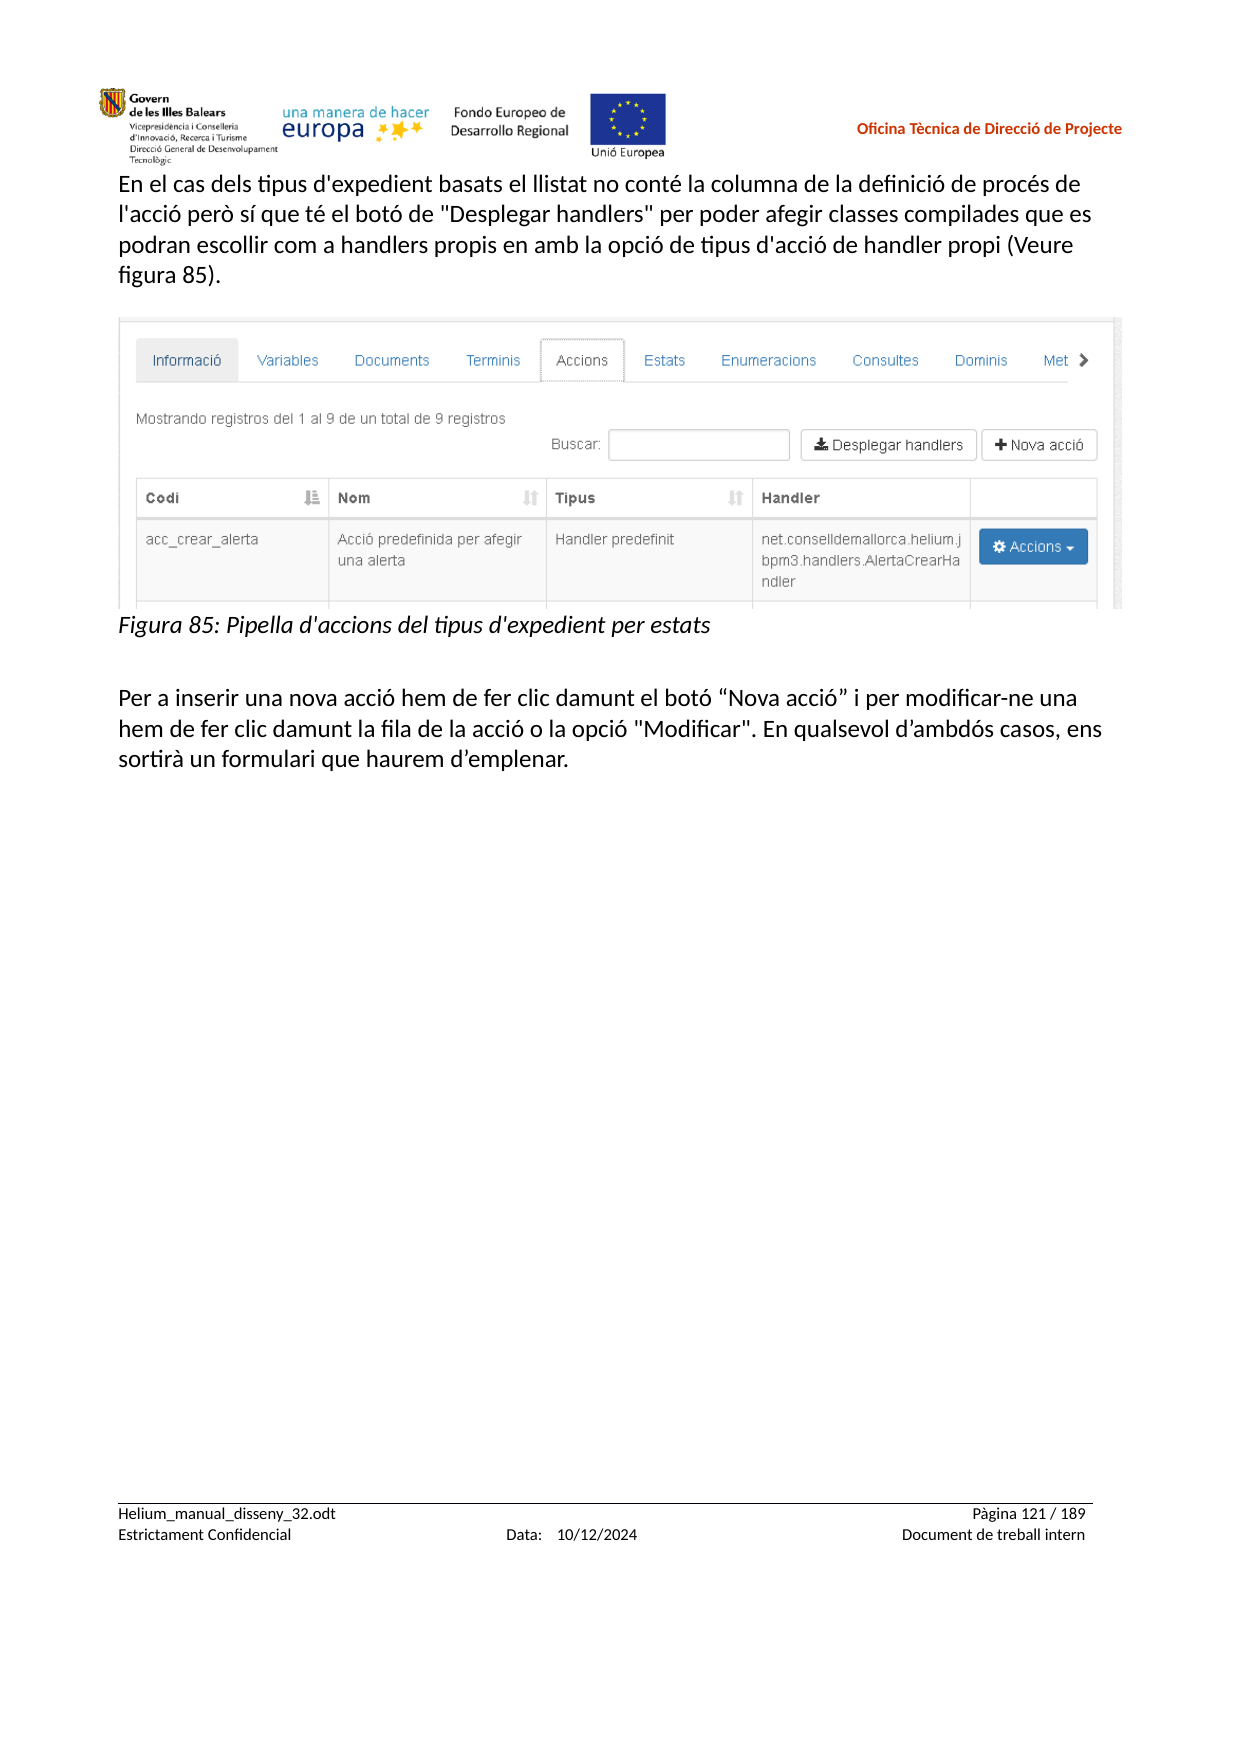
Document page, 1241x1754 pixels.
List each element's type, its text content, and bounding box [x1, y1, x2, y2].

text Per a inserir una nova acció hem de fer clic damunt el botó “Nova acció” i per modificar-ne una hem de fer clic damunt la fila de la acció o la opció "Modificar". En qualsevol d’ambdós casos, ens sortirà un formulari que haurem d’emplenar. [118, 682, 1122, 774]
picture [99, 87, 668, 166]
text En el cas dels tipus d'expedient basats el llistat no conté la columna de la definició de procés de l'acció però sí que té el botó de "Desplegar handlers" per poder afegir classes compilades que es podran escollir com a handlers propis en amb la opció de tipus d'acció de handler propi (Veure figura 85). [118, 168, 1122, 290]
picture [118, 317, 1123, 609]
text Figura 85: Pipella d'accions del tipus d'expedient per estats [118, 609, 1122, 639]
